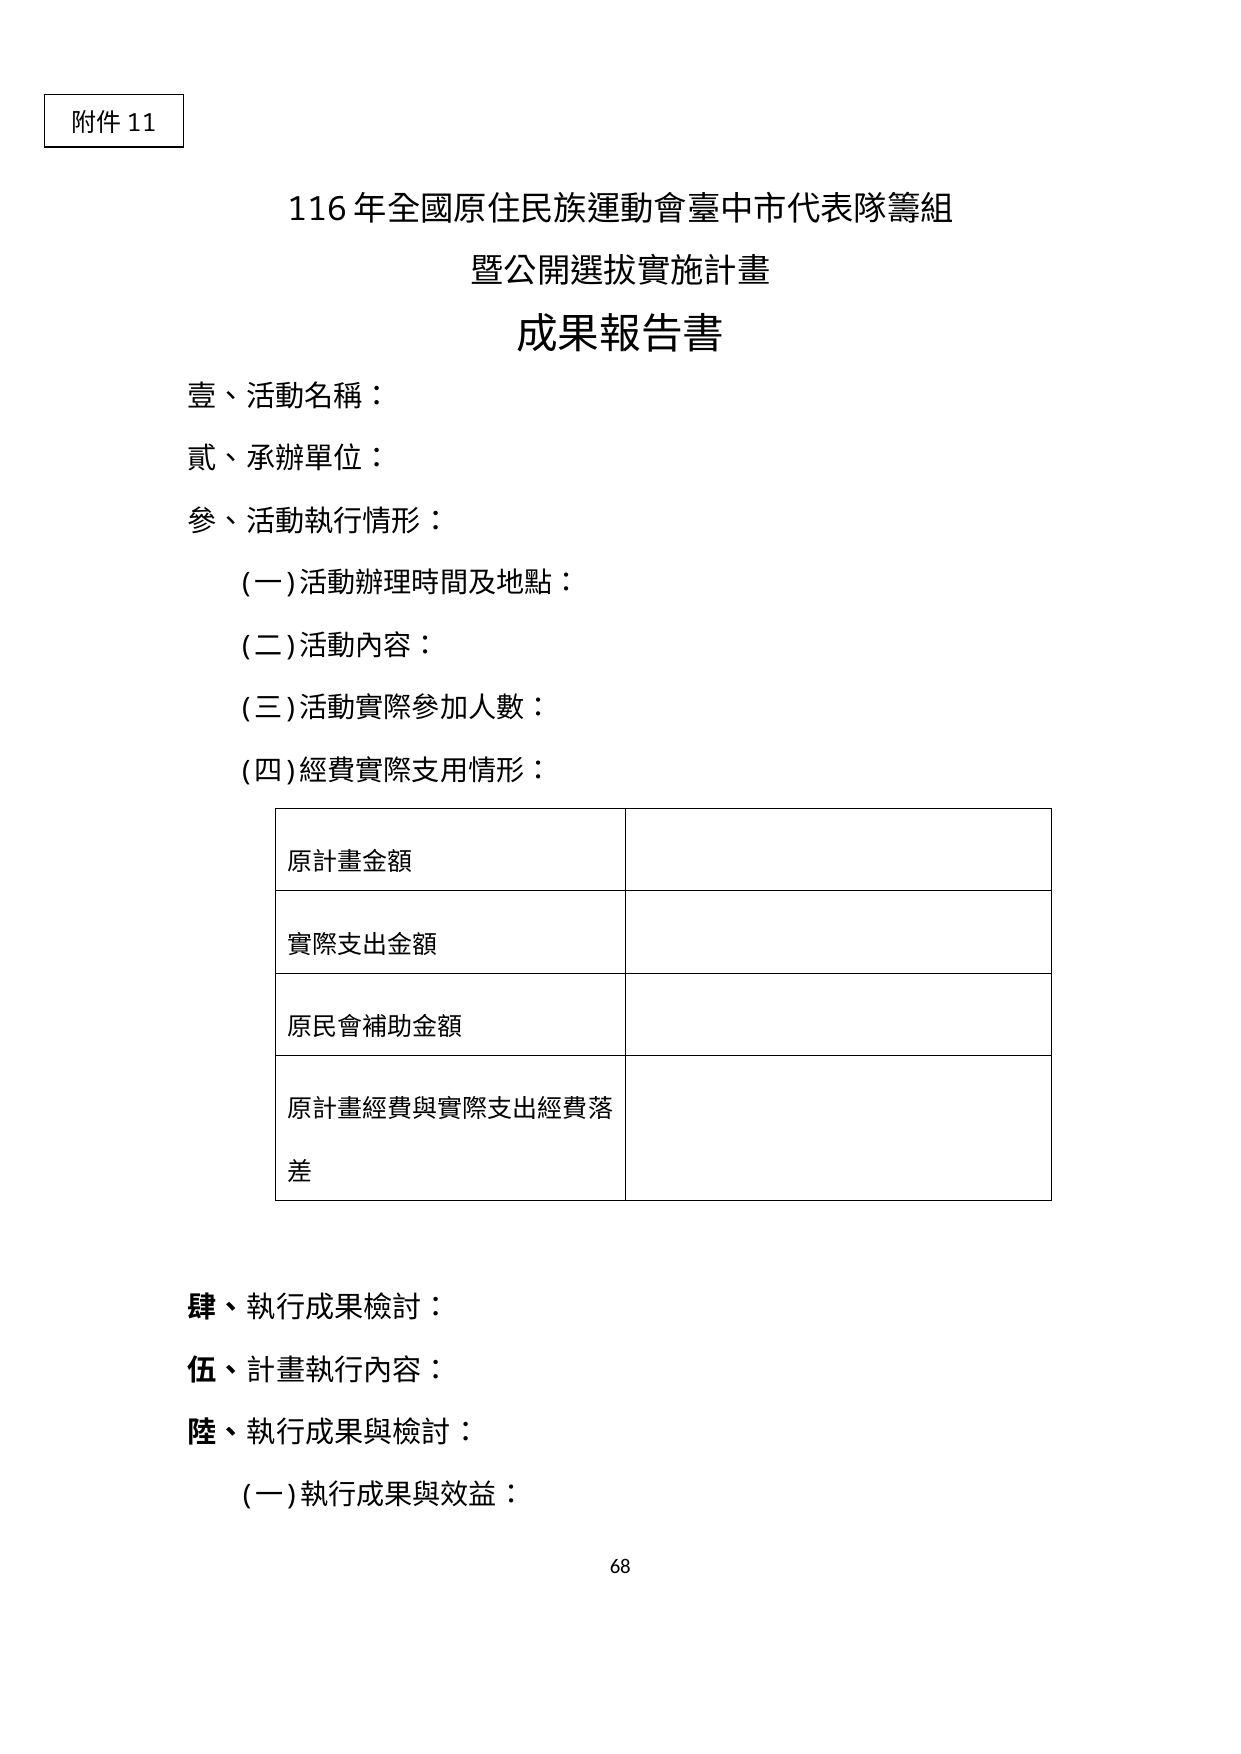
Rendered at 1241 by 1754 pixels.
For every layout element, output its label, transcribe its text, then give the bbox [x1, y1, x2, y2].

list 執行成果檢討： [187, 1263, 1053, 1326]
text [45, 95, 183, 146]
subtitle 成果報告書 [187, 289, 1053, 352]
table_cell [626, 1056, 1051, 1199]
list 計畫執行內容： [187, 1326, 1053, 1388]
table_cell 實際支出金額 [276, 891, 625, 972]
table_header [626, 809, 1051, 890]
table_cell 原計畫經費與實際支出經費落差 [276, 1056, 625, 1199]
table_cell 原民會補助金額 [276, 974, 625, 1055]
text (一)活動辦理時間及地點： [187, 539, 1053, 602]
table_cell [626, 974, 1051, 1055]
text (一)執行成果與效益： [187, 1451, 1053, 1513]
text 附件11 [60, 103, 168, 139]
table_header 原計畫金額 [276, 809, 625, 890]
text 暨公開選拔實施計畫 [187, 227, 1053, 289]
text 116年全國原住民族運動會臺中市代表隊籌組 [187, 164, 1053, 227]
text 參、活動執行情形： [187, 477, 1053, 539]
table_cell [626, 891, 1051, 972]
text (二)活動內容： [187, 602, 1053, 664]
text (四)經費實際支用情形： [187, 727, 1053, 789]
text 壹、活動名稱： [187, 352, 1053, 414]
text (三)活動實際參加人數： [187, 664, 1053, 727]
list 執行成果與檢討： [187, 1388, 1053, 1451]
text 貳、承辦單位： [187, 414, 1053, 477]
